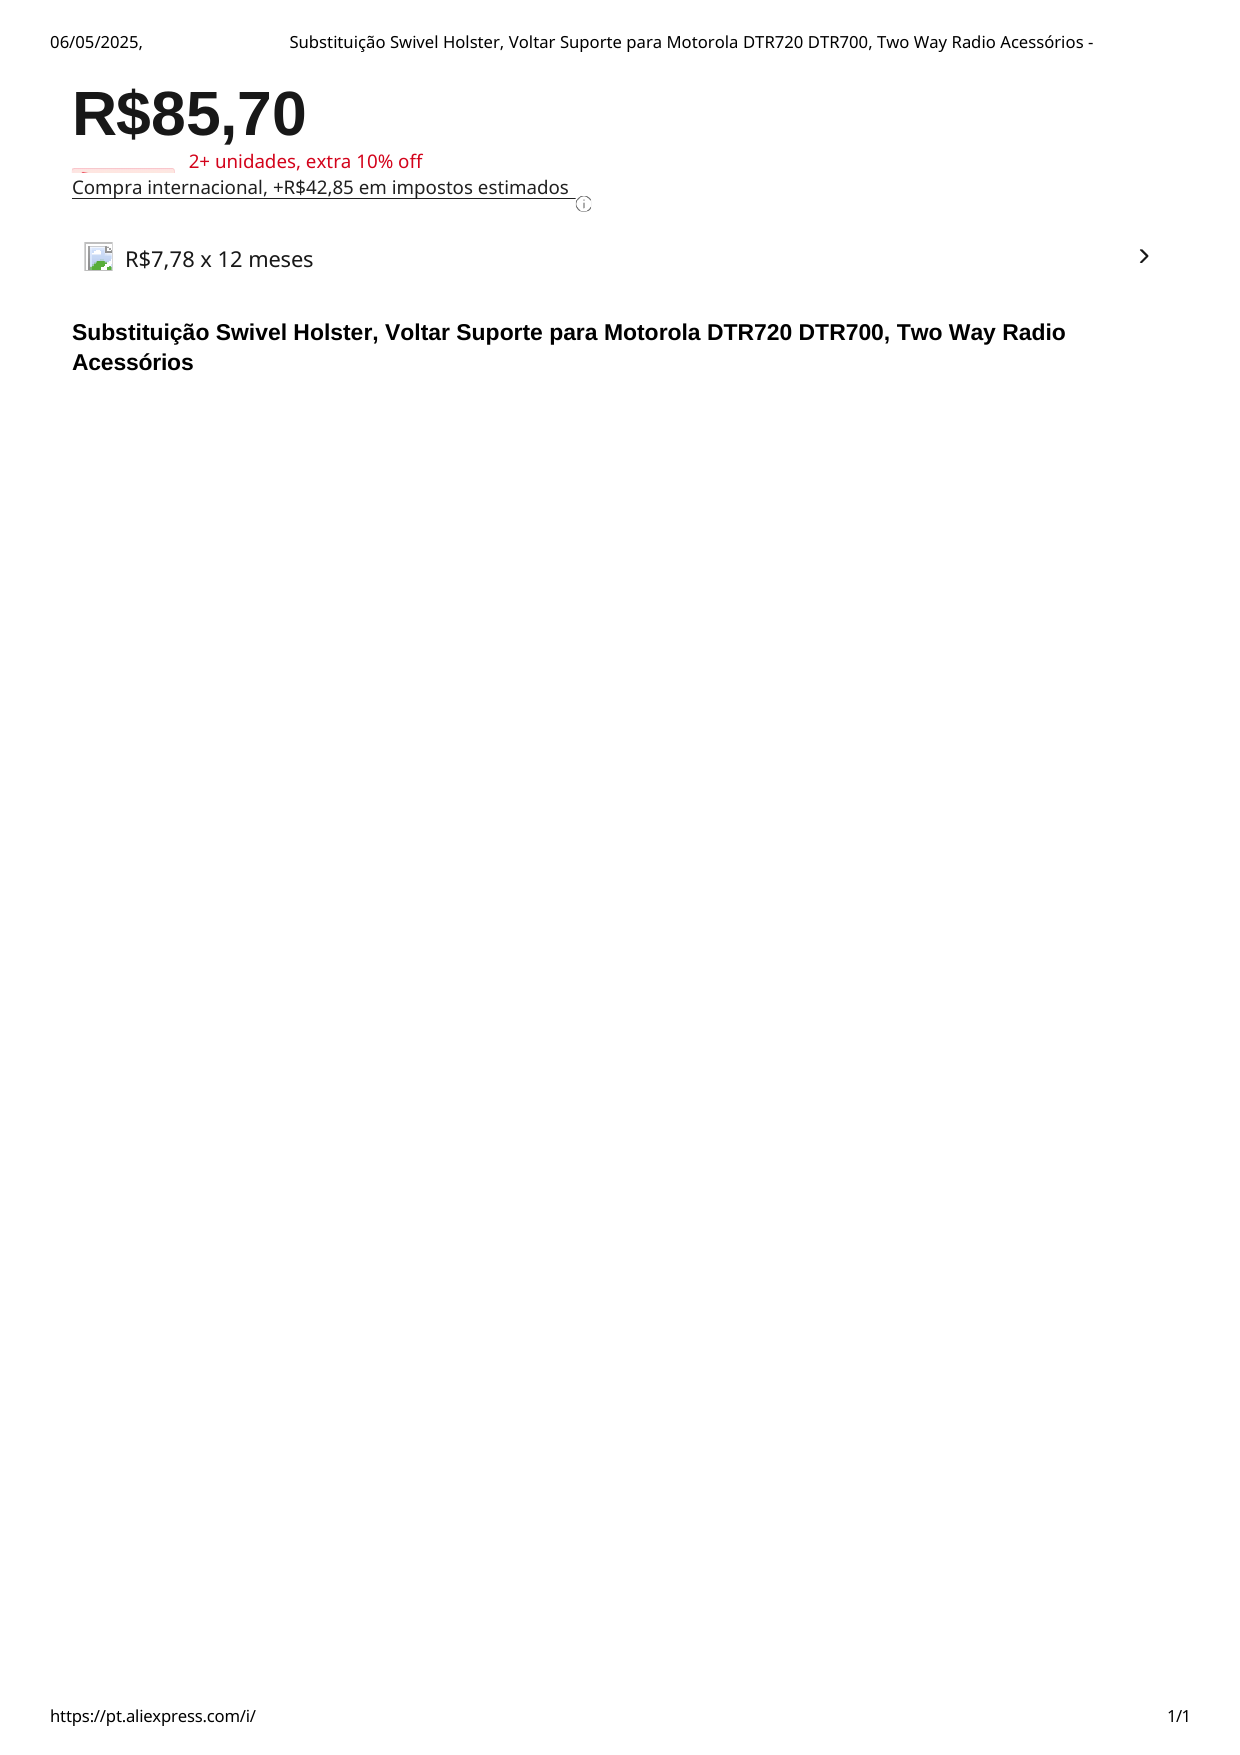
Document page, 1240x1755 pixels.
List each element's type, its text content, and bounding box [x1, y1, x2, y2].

text R$85,70 [72, 78, 1195, 149]
text 2+ unidades, extra 10% off [72, 149, 1195, 173]
text R$7,78 x 12 meses [125, 243, 1195, 273]
text Compra internacional, +R$42,85 em impostos estimados [72, 174, 1195, 211]
text Substituição Swivel Holster, Voltar Suporte para Motorola DTR720 DTR700, Two Way Radio Acessórios [72, 319, 1134, 375]
